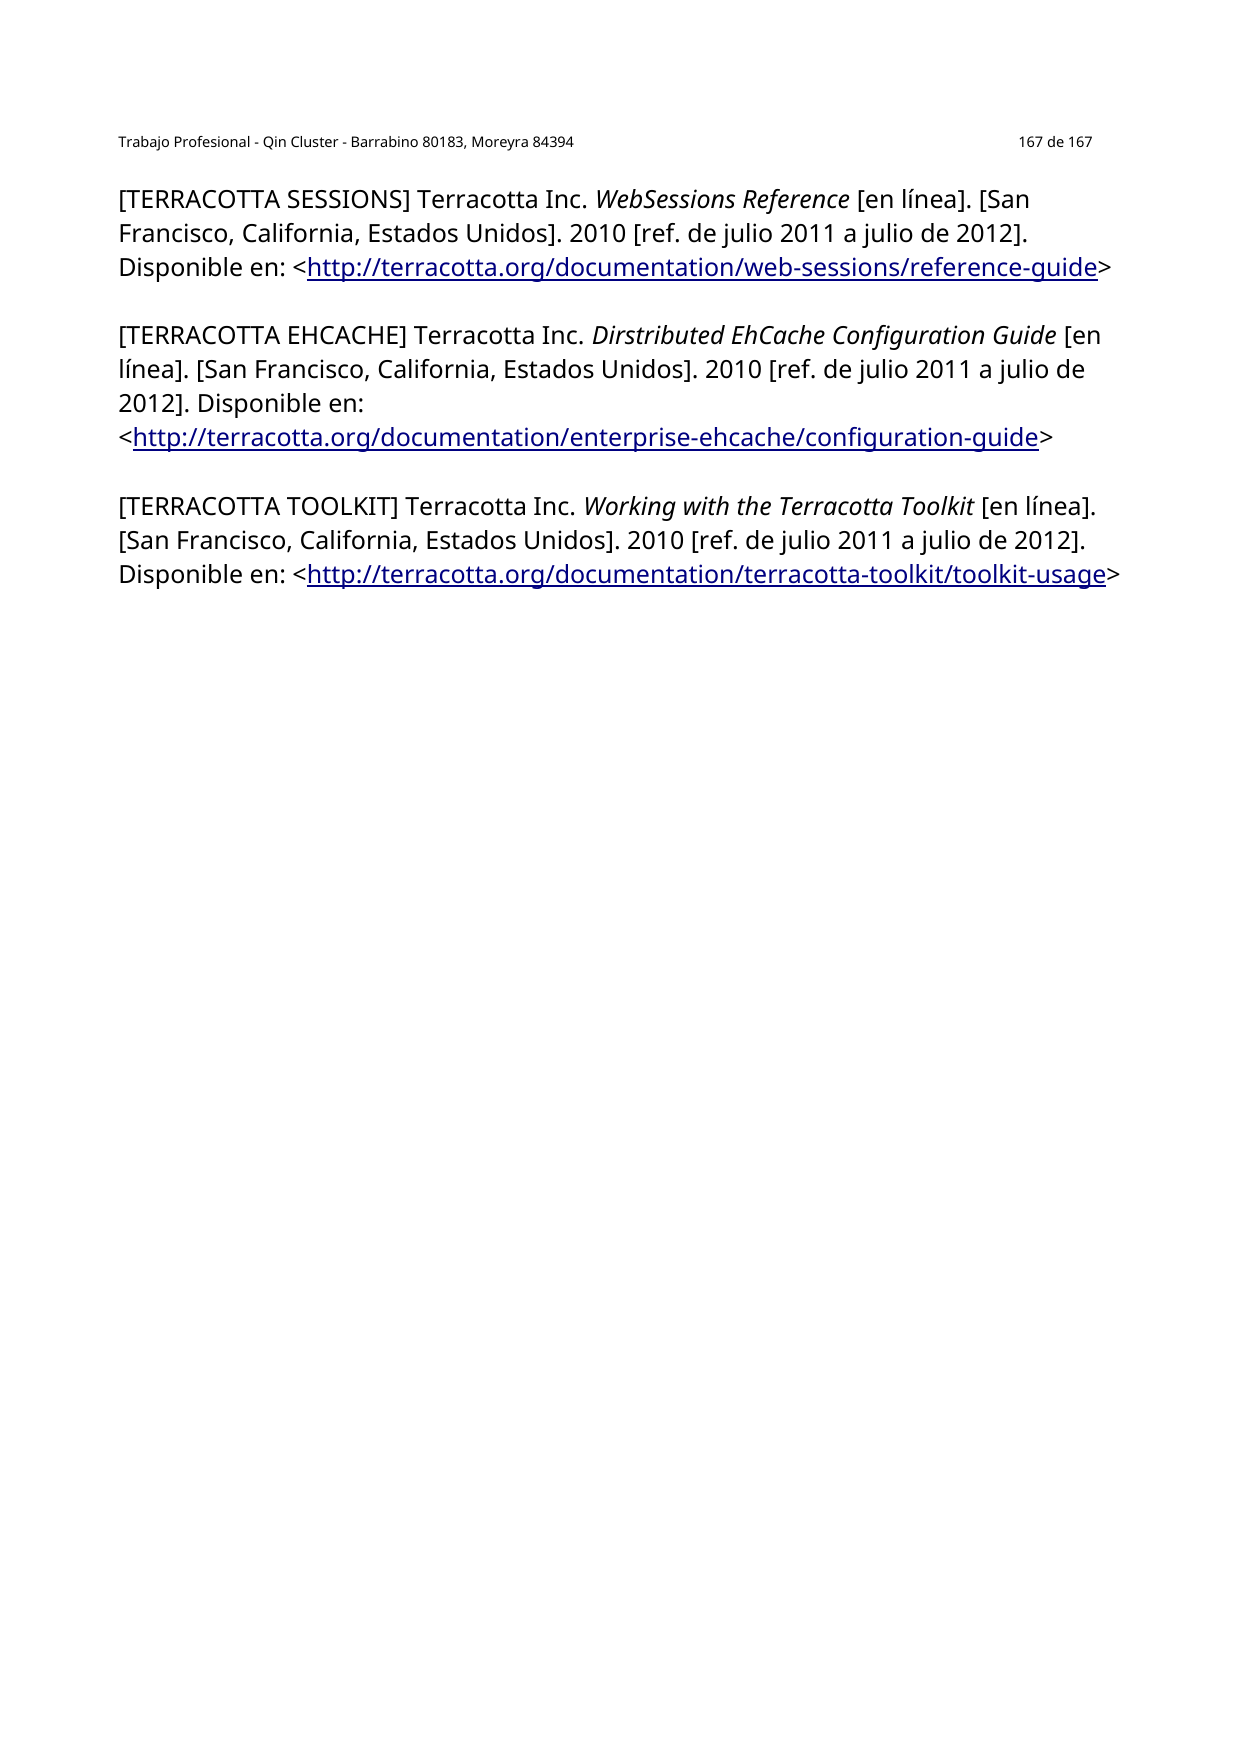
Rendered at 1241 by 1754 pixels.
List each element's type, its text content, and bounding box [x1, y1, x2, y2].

text [TERRACOTTA TOOLKIT] Terracotta Inc. Working with the Terracotta Toolkit [en línea]. [San Francisco, California, Estados Unidos]. 2010 [ref. de julio 2011 a julio de 2012]. Disponible en: <http://terracotta.org/documentation/terracotta-toolkit/toolkit-usage> [118, 488, 1122, 590]
text [TERRACOTTA EHCACHE] Terracotta Inc. Dirstributed EhCache Configuration Guide [en línea]. [San Francisco, California, Estados Unidos]. 2010 [ref. de julio 2011 a julio de 2012]. Disponible en: <http://terracotta.org/documentation/enterprise-ehcache/configuration-guide> [118, 318, 1122, 454]
text [TERRACOTTA SESSIONS] Terracotta Inc. WebSessions Reference [en línea]. [San Francisco, California, Estados Unidos]. 2010 [ref. de julio 2011 a julio de 2012]. Disponible en: <http://terracotta.org/documentation/web-sessions/reference-guide> [118, 182, 1122, 284]
